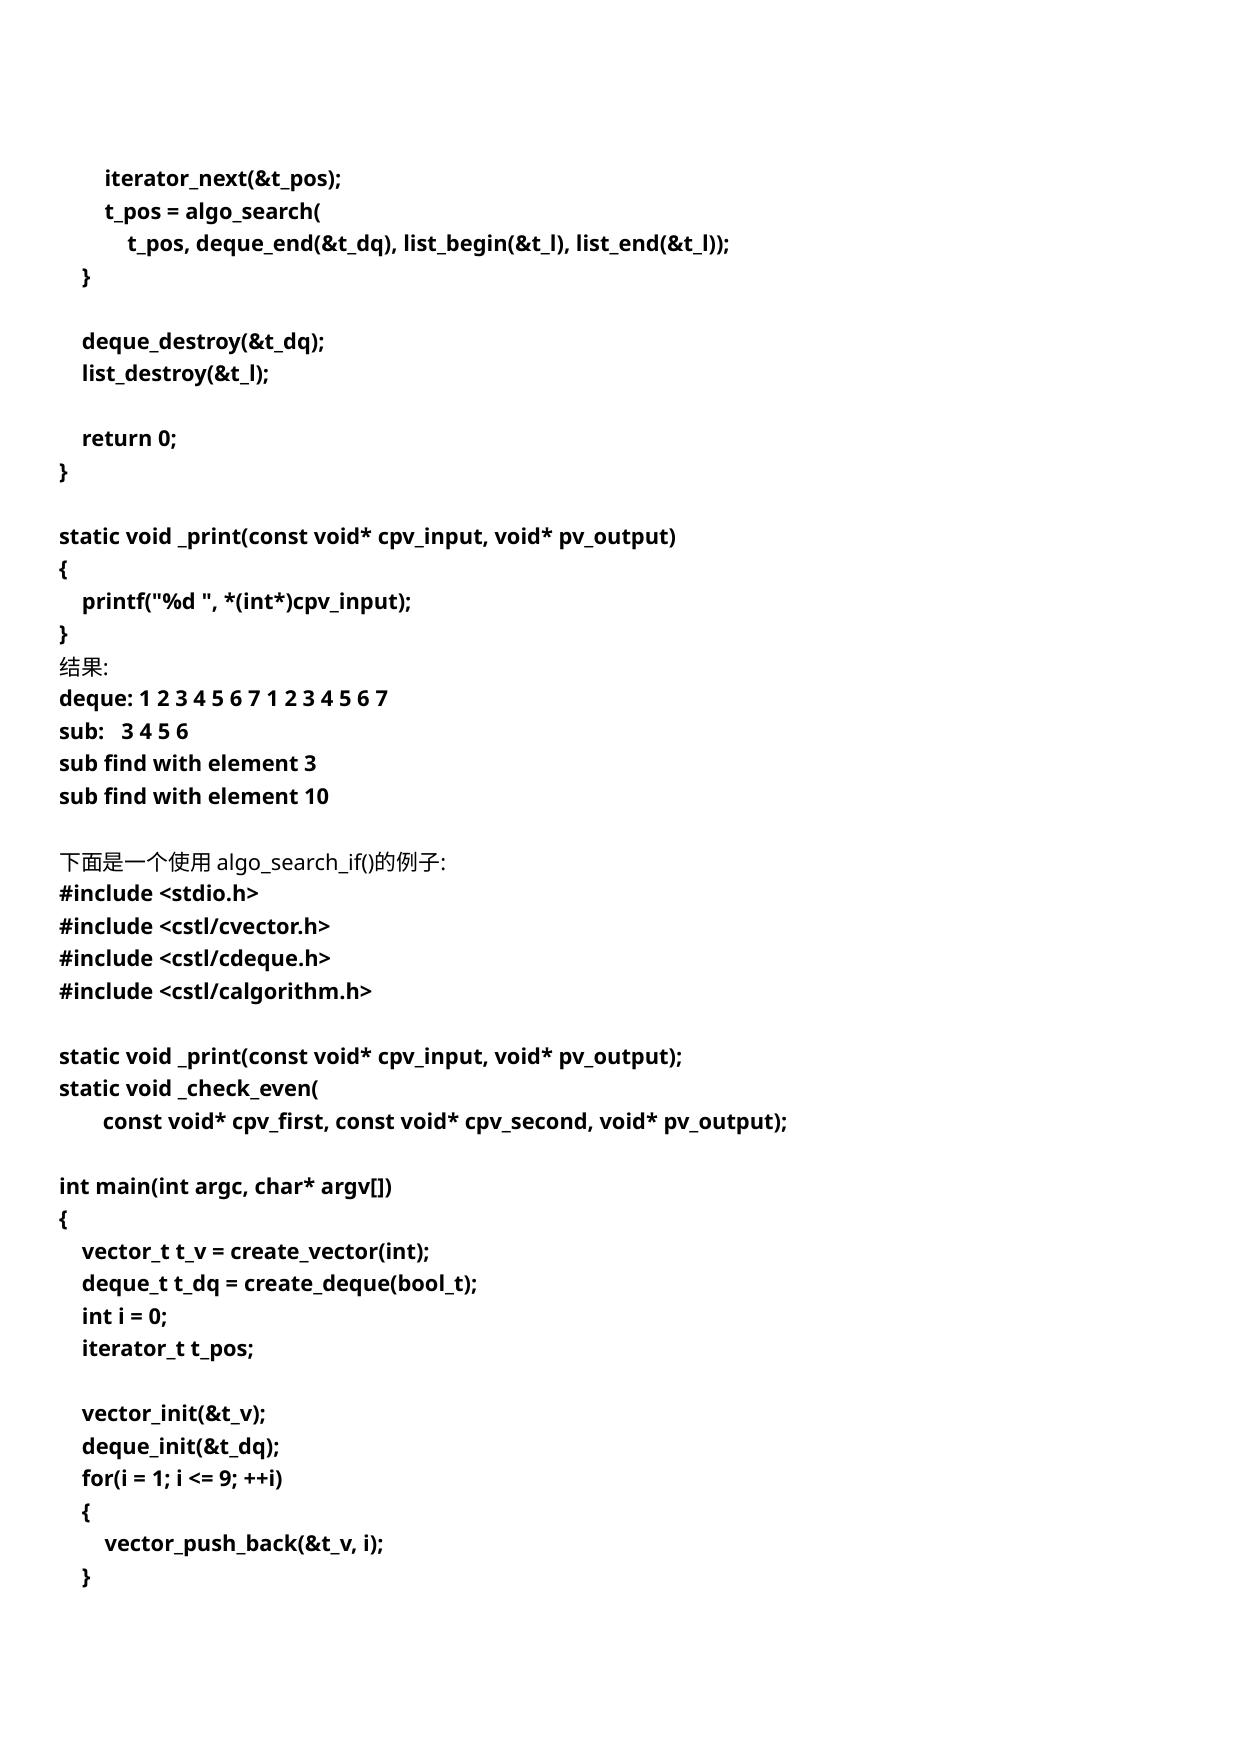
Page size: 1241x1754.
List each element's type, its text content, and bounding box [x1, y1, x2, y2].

text sub find with element 10 [59, 779, 1181, 812]
text { [59, 552, 1181, 584]
text { [59, 1202, 1181, 1234]
text for(i = 1; i <= 9; ++i) [59, 1462, 1181, 1494]
text return 0; [59, 422, 1181, 454]
text static void _print(const void* cpv_input, void* pv_output) [59, 519, 1181, 552]
text 结果: [59, 649, 1181, 682]
text static void _check_even( [59, 1072, 1181, 1104]
text const void* cpv_first, const void* cpv_second, void* pv_output); [59, 1104, 1181, 1137]
text list_destroy(&t_l); [59, 357, 1181, 389]
text } [59, 259, 1181, 292]
text } [59, 454, 1181, 487]
text deque: 1 2 3 4 5 6 7 1 2 3 4 5 6 7 [59, 682, 1181, 714]
text } [59, 1559, 1181, 1592]
text #include <stdio.h> [59, 877, 1181, 909]
text int i = 0; [59, 1299, 1181, 1332]
text 下面是一个使用algo_search_if()的例子: [59, 844, 1181, 877]
text { [59, 1494, 1181, 1527]
text sub: 3 4 5 6 [59, 714, 1181, 747]
text t_pos = algo_search( [59, 194, 1181, 227]
text static void _print(const void* cpv_input, void* pv_output); [59, 1039, 1181, 1072]
text printf("%d ", *(int*)cpv_input); [59, 584, 1181, 617]
text deque_destroy(&t_dq); [59, 324, 1181, 357]
text deque_t t_dq = create_deque(bool_t); [59, 1267, 1181, 1299]
text iterator_next(&t_pos); [59, 162, 1181, 194]
text #include <cstl/calgorithm.h> [59, 974, 1181, 1007]
text vector_init(&t_v); [59, 1397, 1181, 1429]
text #include <cstl/cdeque.h> [59, 942, 1181, 974]
text vector_push_back(&t_v, i); [59, 1527, 1181, 1559]
text } [59, 617, 1181, 649]
text int main(int argc, char* argv[]) [59, 1169, 1181, 1202]
text iterator_t t_pos; [59, 1332, 1181, 1364]
text sub find with element 3 [59, 747, 1181, 779]
text #include <cstl/cvector.h> [59, 909, 1181, 942]
text vector_t t_v = create_vector(int); [59, 1234, 1181, 1267]
text t_pos, deque_end(&t_dq), list_begin(&t_l), list_end(&t_l)); [59, 227, 1181, 259]
text deque_init(&t_dq); [59, 1429, 1181, 1462]
